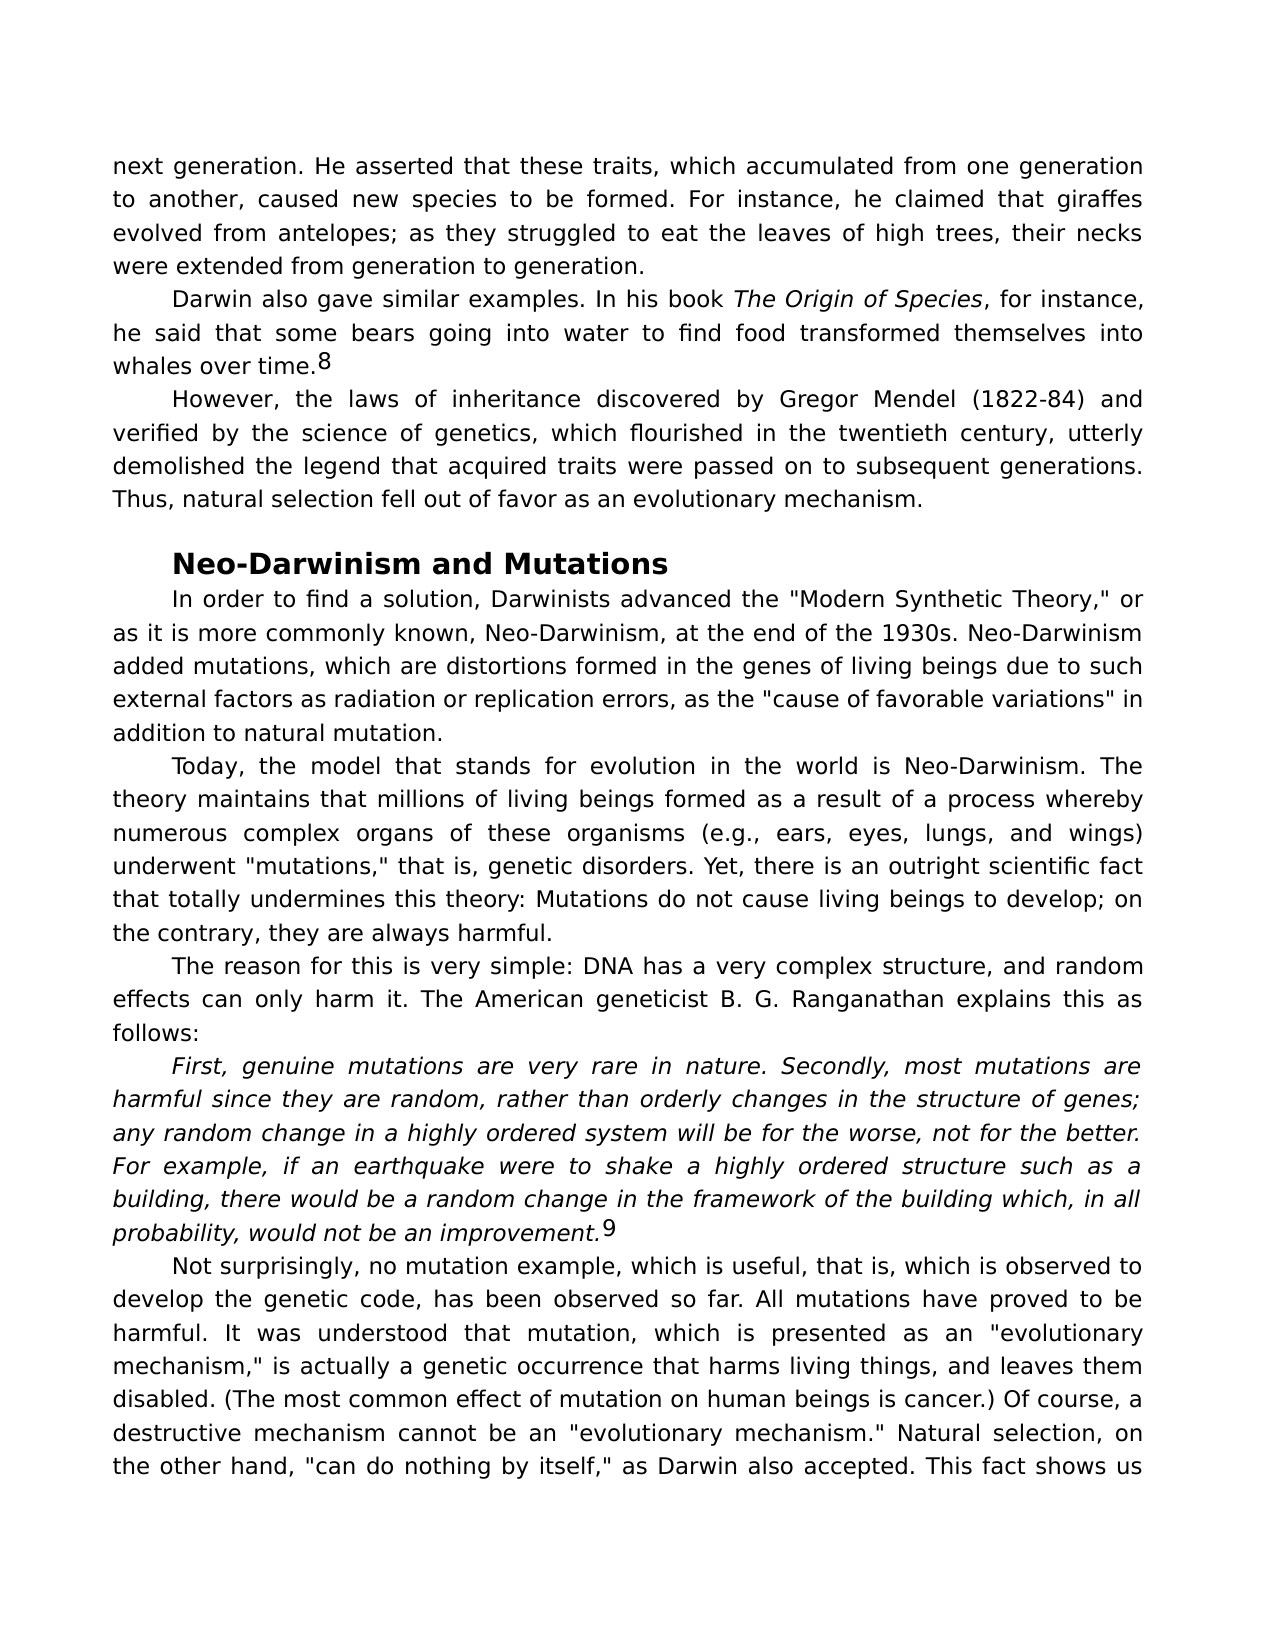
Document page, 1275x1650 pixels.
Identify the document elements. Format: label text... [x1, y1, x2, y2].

text In order to find a solution, Darwinists advanced the "Modern Synthetic Theory," or as it is more commonly known, Neo-Darwinism, at the end of the 1930s. Neo-Darwinism added mutations, which are distortions formed in the genes of living beings due to such external factors as radiation or replication errors, as the "cause of favorable variations" in addition to natural mutation. [112, 581, 1145, 748]
text The reason for this is very simple: DNA has a very complex structure, and random effects can only harm it. The American geneticist B. G. Ranganathan explains this as follows: [112, 948, 1145, 1048]
text Not surprisingly, no mutation example, which is useful, that is, which is observed to develop the genetic code, has been observed so far. All mutations have proved to be harmful. It was understood that mutation, which is presented as an "evolutionary mechanism," is actually a genetic occurrence that harms living things, and leaves them disabled. (The most common effect of mutation on human beings is cancer.) Of course, a destructive mechanism cannot be an "evolutionary mechanism." Natural selection, on the other hand, "can do nothing by itself," as Darwin also accepted. This fact shows us [112, 1248, 1145, 1481]
text Neo-Darwinism and Mutations [112, 548, 1145, 581]
text Today, the model that stands for evolution in the world is Neo-Darwinism. The theory maintains that millions of living beings formed as a result of a process whereby numerous complex organs of these organisms (e.g., ears, eyes, lungs, and wings) underwent "mutations," that is, genetic disorders. Yet, there is an outright scientific fact that totally undermines this theory: Mutations do not cause living beings to develop; on the contrary, they are always harmful. [112, 748, 1145, 948]
text next generation. He asserted that these traits, which accumulated from one generation to another, caused new species to be formed. For instance, he claimed that giraffes evolved from antelopes; as they struggled to eat the leaves of high trees, their necks were extended from generation to generation. [112, 148, 1145, 281]
text First, genuine mutations are very rare in nature. Secondly, most mutations are harmful since they are random, rather than orderly changes in the structure of genes; any random change in a highly ordered system will be for the worse, not for the better. For example, if an earthquake were to shake a highly ordered structure such as a building, there would be a random change in the framework of the building which, in all probability, would not be an improvement.9 [112, 1048, 1145, 1248]
text Darwin also gave similar examples. In his book The Origin of Species, for instance, he said that some bears going into water to find food transformed themselves into whales over time.8 [112, 281, 1145, 381]
text However, the laws of inheritance discovered by Gregor Mendel (1822-84) and verified by the science of genetics, which flourished in the twentieth century, utterly demolished the legend that acquired traits were passed on to subsequent generations. Thus, natural selection fell out of favor as an evolutionary mechanism. [112, 381, 1145, 514]
